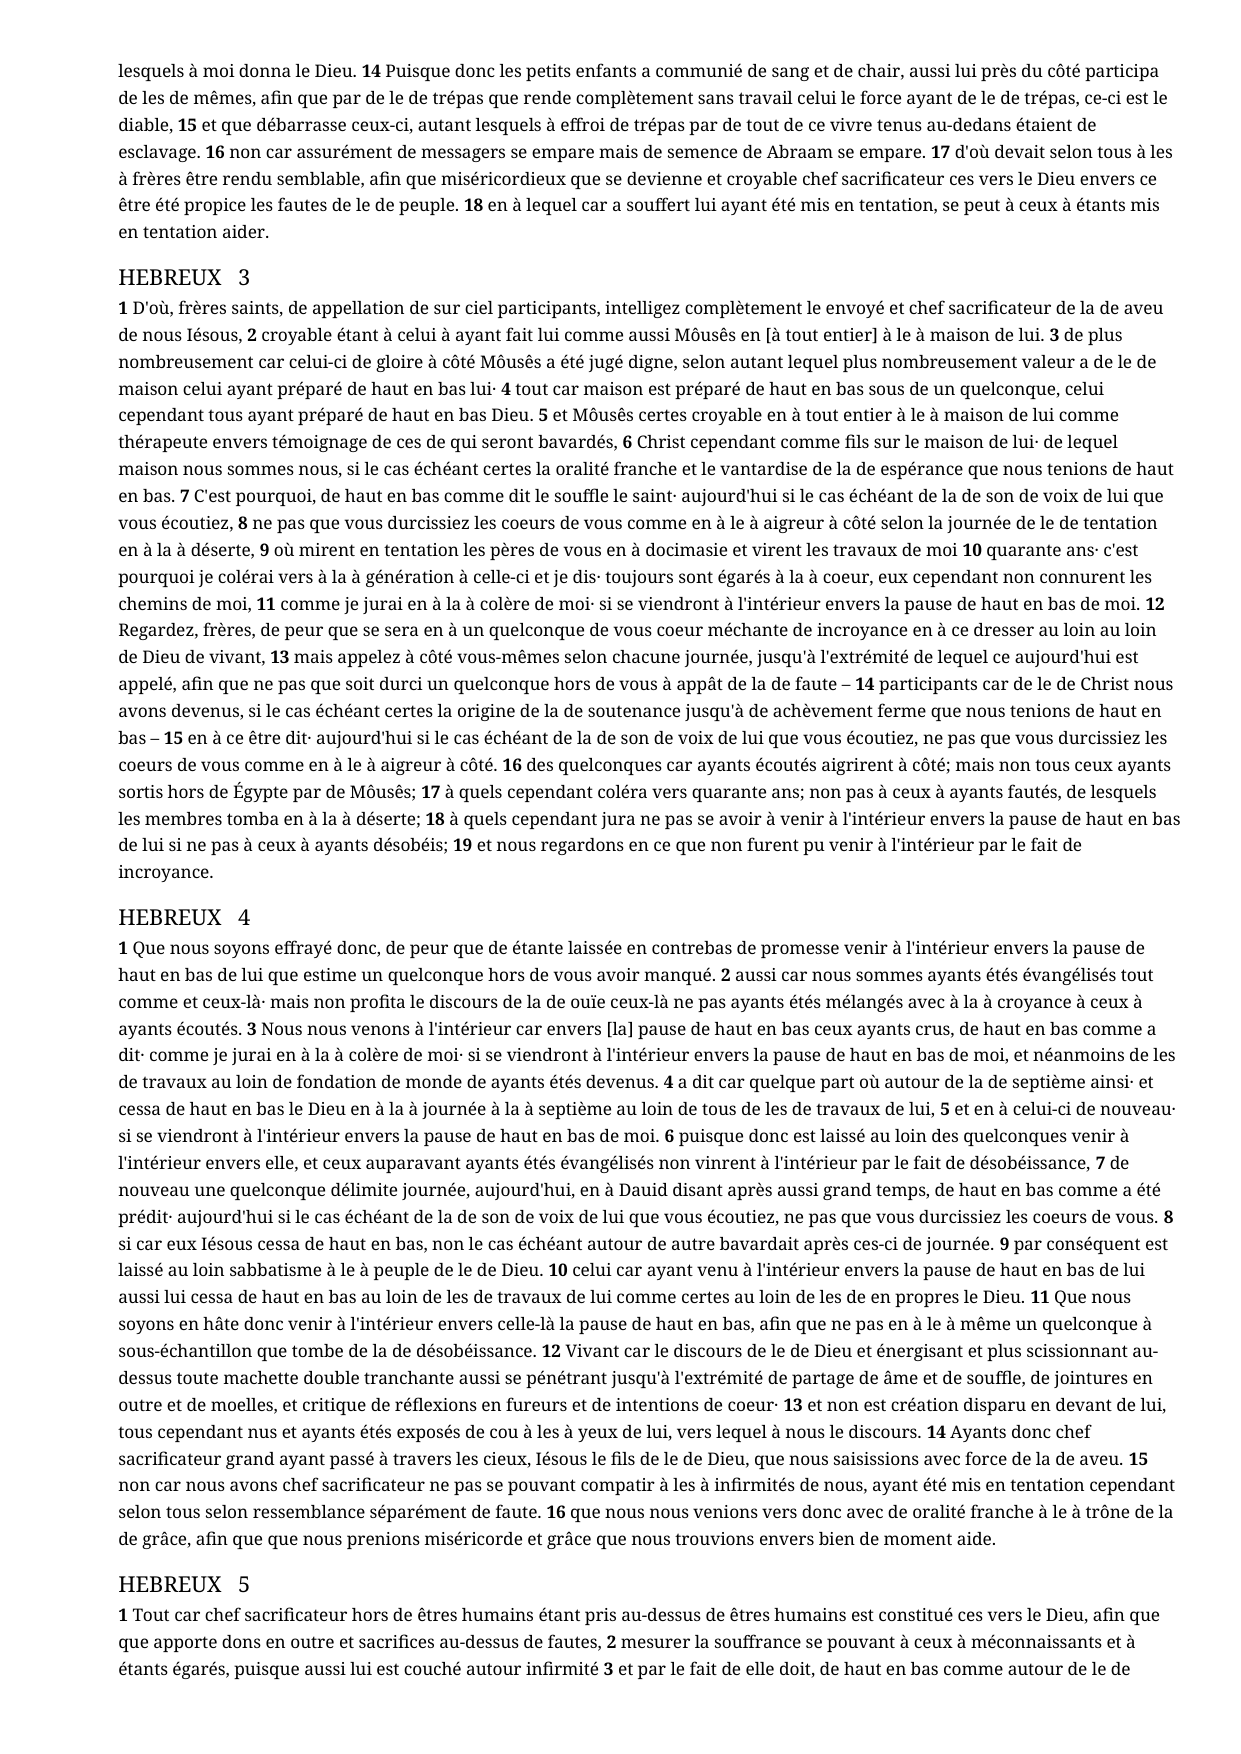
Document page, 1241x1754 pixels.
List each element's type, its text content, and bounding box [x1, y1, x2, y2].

text 1 D'où, frères saints, de appellation de sur ciel participants, intelligez complètement le envoyé et chef sacrificateur de la de aveu de nous Iésous, 2 croyable étant à celui à ayant fait lui comme aussi Môusês en [à tout entier] à le à maison de lui. 3 de plus nombreusement car celui-ci de gloire à côté Môusês a été jugé digne, selon autant lequel plus nombreusement valeur a de le de maison celui ayant préparé de haut en bas lui· 4 tout car maison est préparé de haut en bas sous de un quelconque, celui cependant tous ayant préparé de haut en bas Dieu. 5 et Môusês certes croyable en à tout entier à le à maison de lui comme thérapeute envers témoignage de ces de qui seront bavardés, 6 Christ cependant comme fils sur le maison de lui· de lequel maison nous sommes nous, si le cas échéant certes la oralité franche et le vantardise de la de espérance que nous tenions de haut en bas. 7 C'est pourquoi, de haut en bas comme dit le souffle le saint· aujourd'hui si le cas échéant de la de son de voix de lui que vous écoutiez, 8 ne pas que vous durcissiez les coeurs de vous comme en à le à aigreur à côté selon la journée de le de tentation en à la à déserte, 9 où mirent en tentation les pères de vous en à docimasie et virent les travaux de moi 10 quarante ans· c'est pourquoi je colérai vers à la à génération à celle-ci et je dis· toujours sont égarés à la à coeur, eux cependant non connurent les chemins de moi, 11 comme je jurai en à la à colère de moi· si se viendront à l'intérieur envers la pause de haut en bas de moi. 12 Regardez, frères, de peur que se sera en à un quelconque de vous coeur méchante de incroyance en à ce dresser au loin au loin de Dieu de vivant, 13 mais appelez à côté vous-mêmes selon chacune journée, jusqu'à l'extrémité de lequel ce aujourd'hui est appelé, afin que ne pas que soit durci un quelconque hors de vous à appât de la de faute – 14 participants car de le de Christ nous avons devenus, si le cas échéant certes la origine de la de soutenance jusqu'à de achèvement ferme que nous tenions de haut en bas – 15 en à ce être dit· aujourd'hui si le cas échéant de la de son de voix de lui que vous écoutiez, ne pas que vous durcissiez les coeurs de vous comme en à le à aigreur à côté. 16 des quelconques car ayants écoutés aigrirent à côté; mais non tous ceux ayants sortis hors de Égypte par de Môusês; 17 à quels cependant coléra vers quarante ans; non pas à ceux à ayants fautés, de lesquels les membres tomba en à la à déserte; 18 à quels cependant jura ne pas se avoir à venir à l'intérieur envers la pause de haut en bas de lui si ne pas à ceux à ayants désobéis; 19 et nous regardons en ce que non furent pu venir à l'intérieur par le fait de incroyance. [118, 296, 1181, 884]
text HEBREUX 3 [118, 262, 1181, 292]
text 1 Tout car chef sacrificateur hors de êtres humains étant pris au-dessus de êtres humains est constitué ces vers le Dieu, afin que que apporte dons en outre et sacrifices au-dessus de fautes, 2 mesurer la souffrance se pouvant à ceux à méconnaissants et à étants égarés, puisque aussi lui est couché autour infirmité 3 et par le fait de elle doit, de haut en bas comme autour de le de [118, 1603, 1181, 1680]
text HEBREUX 5 [118, 1569, 1181, 1598]
text lesquels à moi donna le Dieu. 14 Puisque donc les petits enfants a communié de sang et de chair, aussi lui près du côté participa de les de mêmes, afin que par de le de trépas que rende complètement sans travail celui le force ayant de le de trépas, ce-ci est le diable, 15 et que débarrasse ceux-ci, autant lesquels à effroi de trépas par de tout de ce vivre tenus au-dedans étaient de esclavage. 16 non car assurément de messagers se empare mais de semence de Abraam se empare. 17 d'où devait selon tous à les à frères être rendu semblable, afin que miséricordieux que se devienne et croyable chef sacrificateur ces vers le Dieu envers ce être été propice les fautes de le de peuple. 18 en à lequel car a souffert lui ayant été mis en tentation, se peut à ceux à étants mis en tentation aider. [118, 59, 1181, 244]
text 1 Que nous soyons effrayé donc, de peur que de étante laissée en contrebas de promesse venir à l'intérieur envers la pause de haut en bas de lui que estime un quelconque hors de vous avoir manqué. 2 aussi car nous sommes ayants étés évangélisés tout comme et ceux-là· mais non profita le discours de la de ouïe ceux-là ne pas ayants étés mélangés avec à la à croyance à ceux à ayants écoutés. 3 Nous nous venons à l'intérieur car envers [la] pause de haut en bas ceux ayants crus, de haut en bas comme a dit· comme je jurai en à la à colère de moi· si se viendront à l'intérieur envers la pause de haut en bas de moi, et néanmoins de les de travaux au loin de fondation de monde de ayants étés devenus. 4 a dit car quelque part où autour de la de septième ainsi· et cessa de haut en bas le Dieu en à la à journée à la à septième au loin de tous de les de travaux de lui, 5 et en à celui-ci de nouveau· si se viendront à l'intérieur envers la pause de haut en bas de moi. 6 puisque donc est laissé au loin des quelconques venir à l'intérieur envers elle, et ceux auparavant ayants étés évangélisés non vinrent à l'intérieur par le fait de désobéissance, 7 de nouveau une quelconque délimite journée, aujourd'hui, en à Dauid disant après aussi grand temps, de haut en bas comme a été prédit· aujourd'hui si le cas échéant de la de son de voix de lui que vous écoutiez, ne pas que vous durcissiez les coeurs de vous. 8 si car eux Iésous cessa de haut en bas, non le cas échéant autour de autre bavardait après ces-ci de journée. 9 par conséquent est laissé au loin sabbatisme à le à peuple de le de Dieu. 10 celui car ayant venu à l'intérieur envers la pause de haut en bas de lui aussi lui cessa de haut en bas au loin de les de travaux de lui comme certes au loin de les de en propres le Dieu. 11 Que nous soyons en hâte donc venir à l'intérieur envers celle-là la pause de haut en bas, afin que ne pas en à le à même un quelconque à sous-échantillon que tombe de la de désobéissance. 12 Vivant car le discours de le de Dieu et énergisant et plus scissionnant au-dessus toute machette double tranchante aussi se pénétrant jusqu'à l'extrémité de partage de âme et de souffle, de jointures en outre et de moelles, et critique de réflexions en fureurs et de intentions de coeur· 13 et non est création disparu en devant de lui, tous cependant nus et ayants étés exposés de cou à les à yeux de lui, vers lequel à nous le discours. 14 Ayants donc chef sacrificateur grand ayant passé à travers les cieux, Iésous le fils de le de Dieu, que nous saisissions avec force de la de aveu. 15 non car nous avons chef sacrificateur ne pas se pouvant compatir à les à infirmités de nous, ayant été mis en tentation cependant selon tous selon ressemblance séparément de faute. 16 que nous nous venions vers donc avec de oralité franche à le à trône de la de grâce, afin que que nous prenions miséricorde et grâce que nous trouvions envers bien de moment aide. [118, 936, 1181, 1551]
text HEBREUX 4 [118, 902, 1181, 932]
